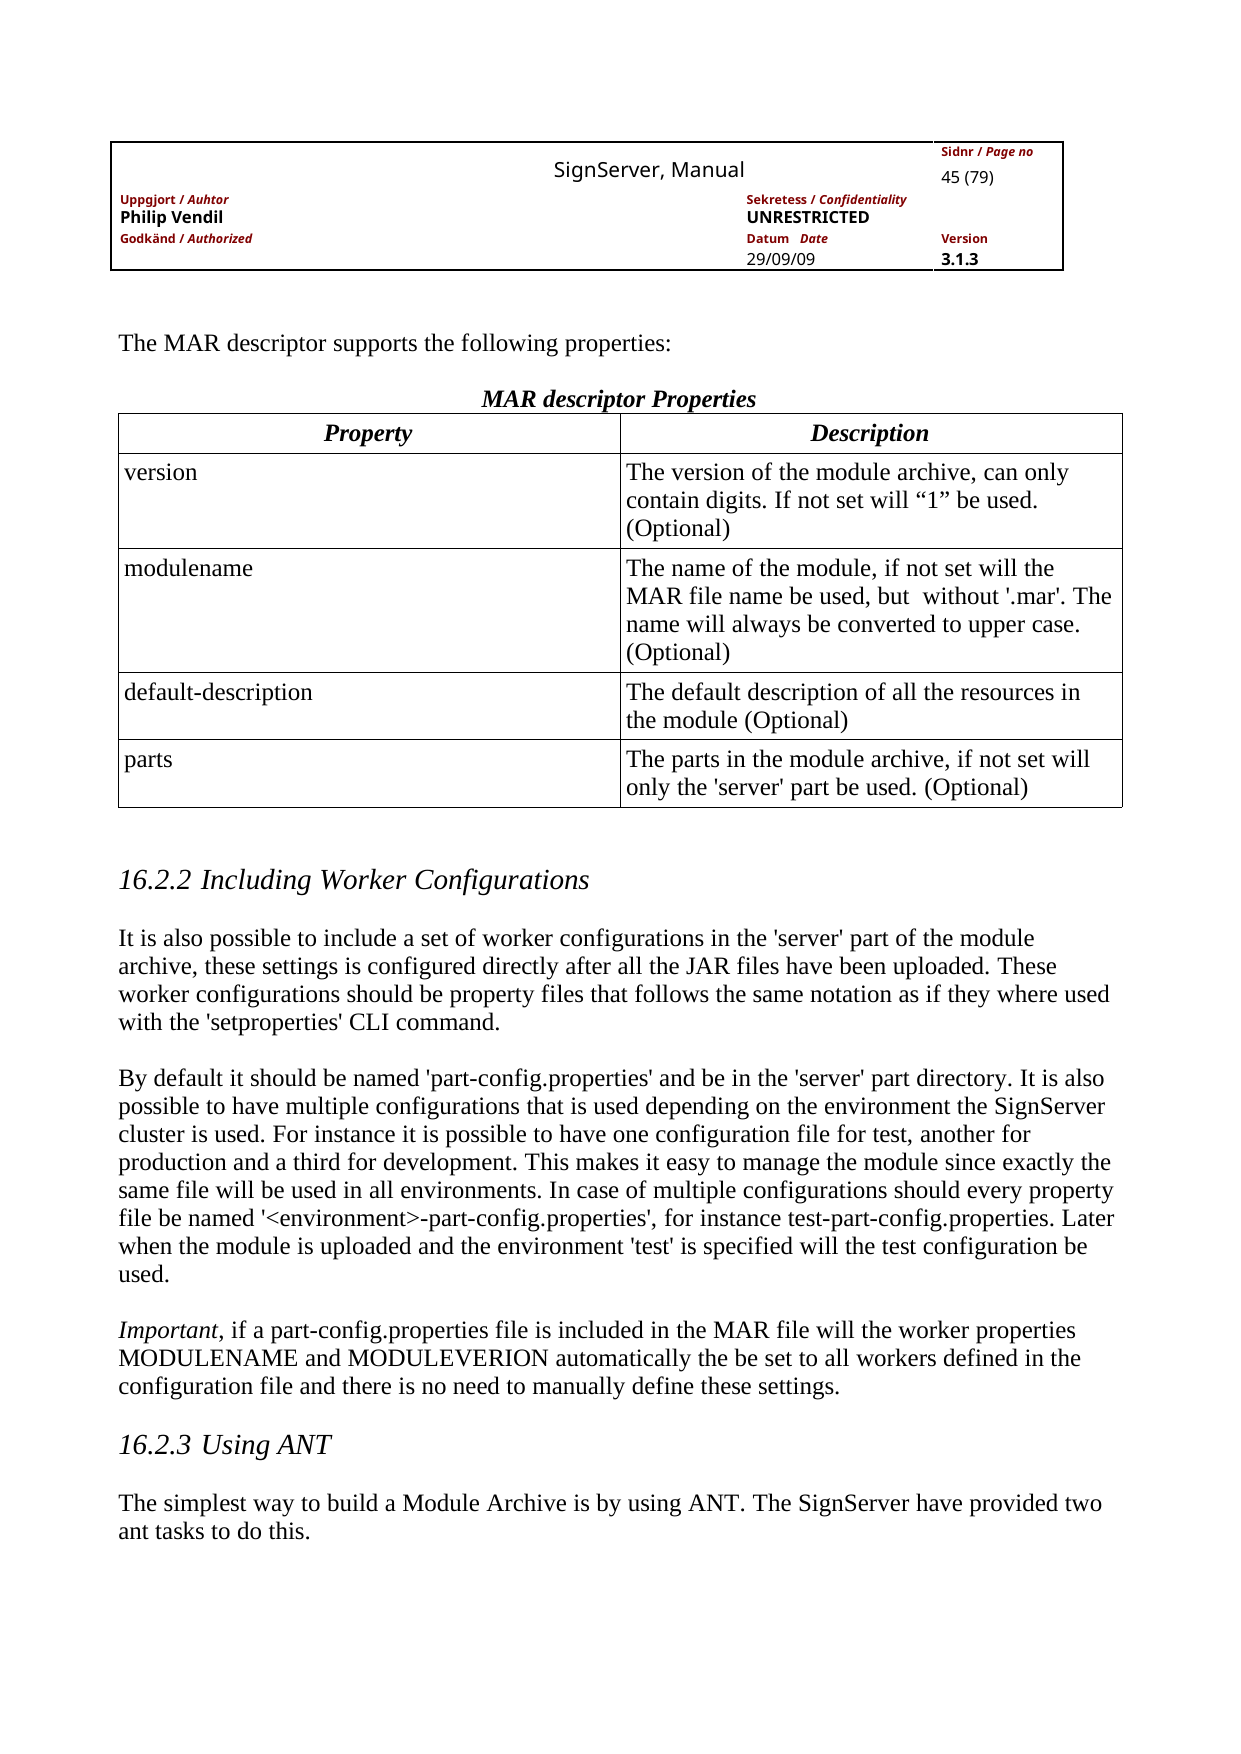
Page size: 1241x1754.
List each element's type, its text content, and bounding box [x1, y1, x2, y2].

table_cell default-description [119, 673, 620, 739]
text It is also possible to include a set of worker configurations in the 'server' part of the module archive, these settings is configured directly after all the JAR files have been uploaded. These worker configurations should be property files that follows the same notation as if they where used with the 'setproperties' CLI command. [118, 924, 1122, 1036]
table_cell modulename [119, 549, 620, 672]
text By default it should be named 'part-config.properties' and be in the 'server' part directory. It is also possible to have multiple configurations that is used depending on the environment the SignServer cluster is used. For instance it is possible to have one configuration file for test, another for production and a third for development. This makes it easy to manage the module since exactly the same file will be used in all environments. In case of multiple configurations should every property file be named '<environment>-part-config.properties', for instance test-part-config.properties. Later when the module is uploaded and the environment 'test' is specified will the test configuration be used. [118, 1064, 1122, 1288]
text MAR descriptor Properties [118, 385, 1122, 413]
table_cell version [119, 454, 620, 548]
table_header Property [119, 414, 620, 453]
subtitle Using ANT [118, 1428, 1122, 1461]
table_cell The name of the module, if not set will the MAR file name be used, but without '.mar'. The name will always be converted to upper case. (Optional) [621, 549, 1122, 672]
table_cell The default description of all the resources in the module (Optional) [621, 673, 1122, 739]
table_header Description [621, 414, 1122, 453]
table_cell The parts in the module archive, if not set will only the 'server' part be used. (Optional) [621, 740, 1122, 807]
table_cell The version of the module archive, can only contain digits. If not set will “1” be used. (Optional) [621, 454, 1122, 548]
text The MAR descriptor supports the following properties: [118, 329, 1122, 357]
subtitle Including Worker Configurations [118, 863, 1122, 896]
table_cell parts [119, 740, 620, 807]
text Important, if a part-config.properties file is included in the MAR file will the worker properties MODULENAME and MODULEVERION automatically the be set to all workers defined in the configuration file and there is no need to manually define these settings. [118, 1316, 1122, 1400]
text The simplest way to build a Module Archive is by using ANT. The SignServer have provided two ant tasks to do this. [118, 1488, 1122, 1544]
